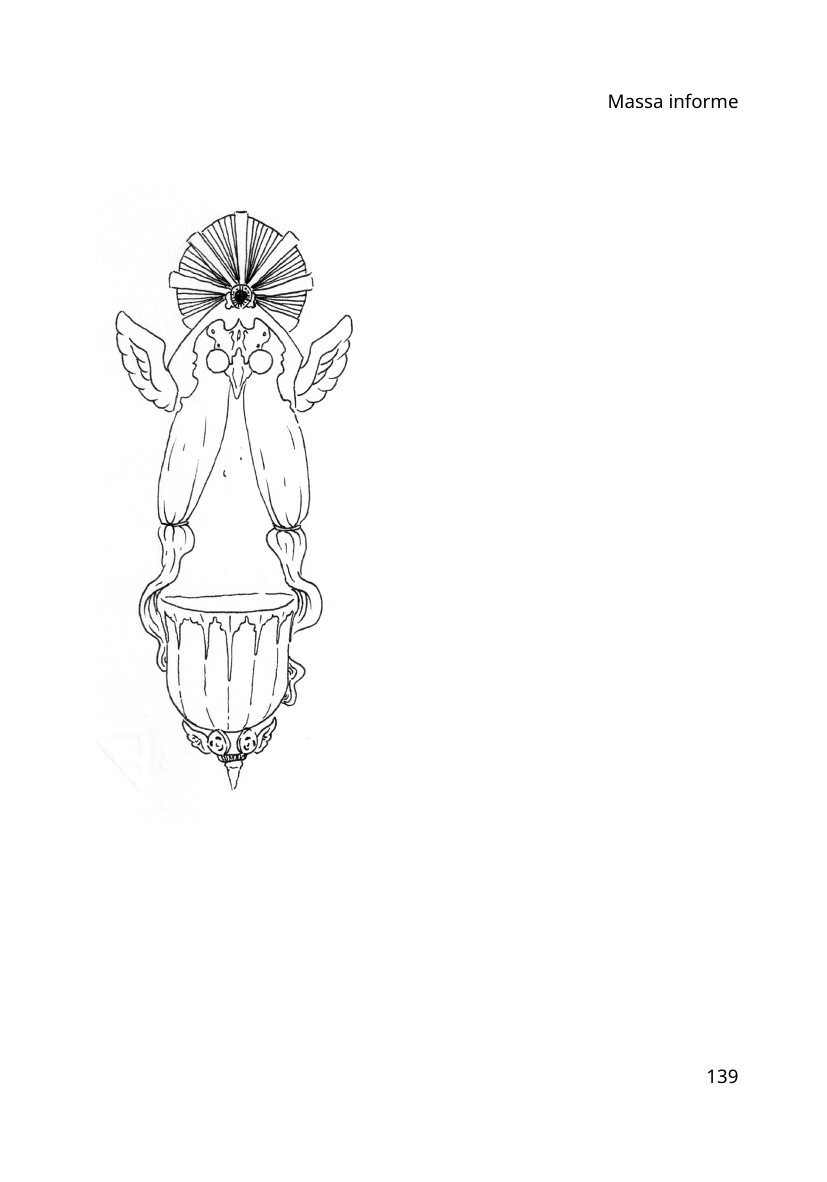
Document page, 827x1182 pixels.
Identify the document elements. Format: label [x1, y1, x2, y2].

picture [93, 174, 376, 824]
